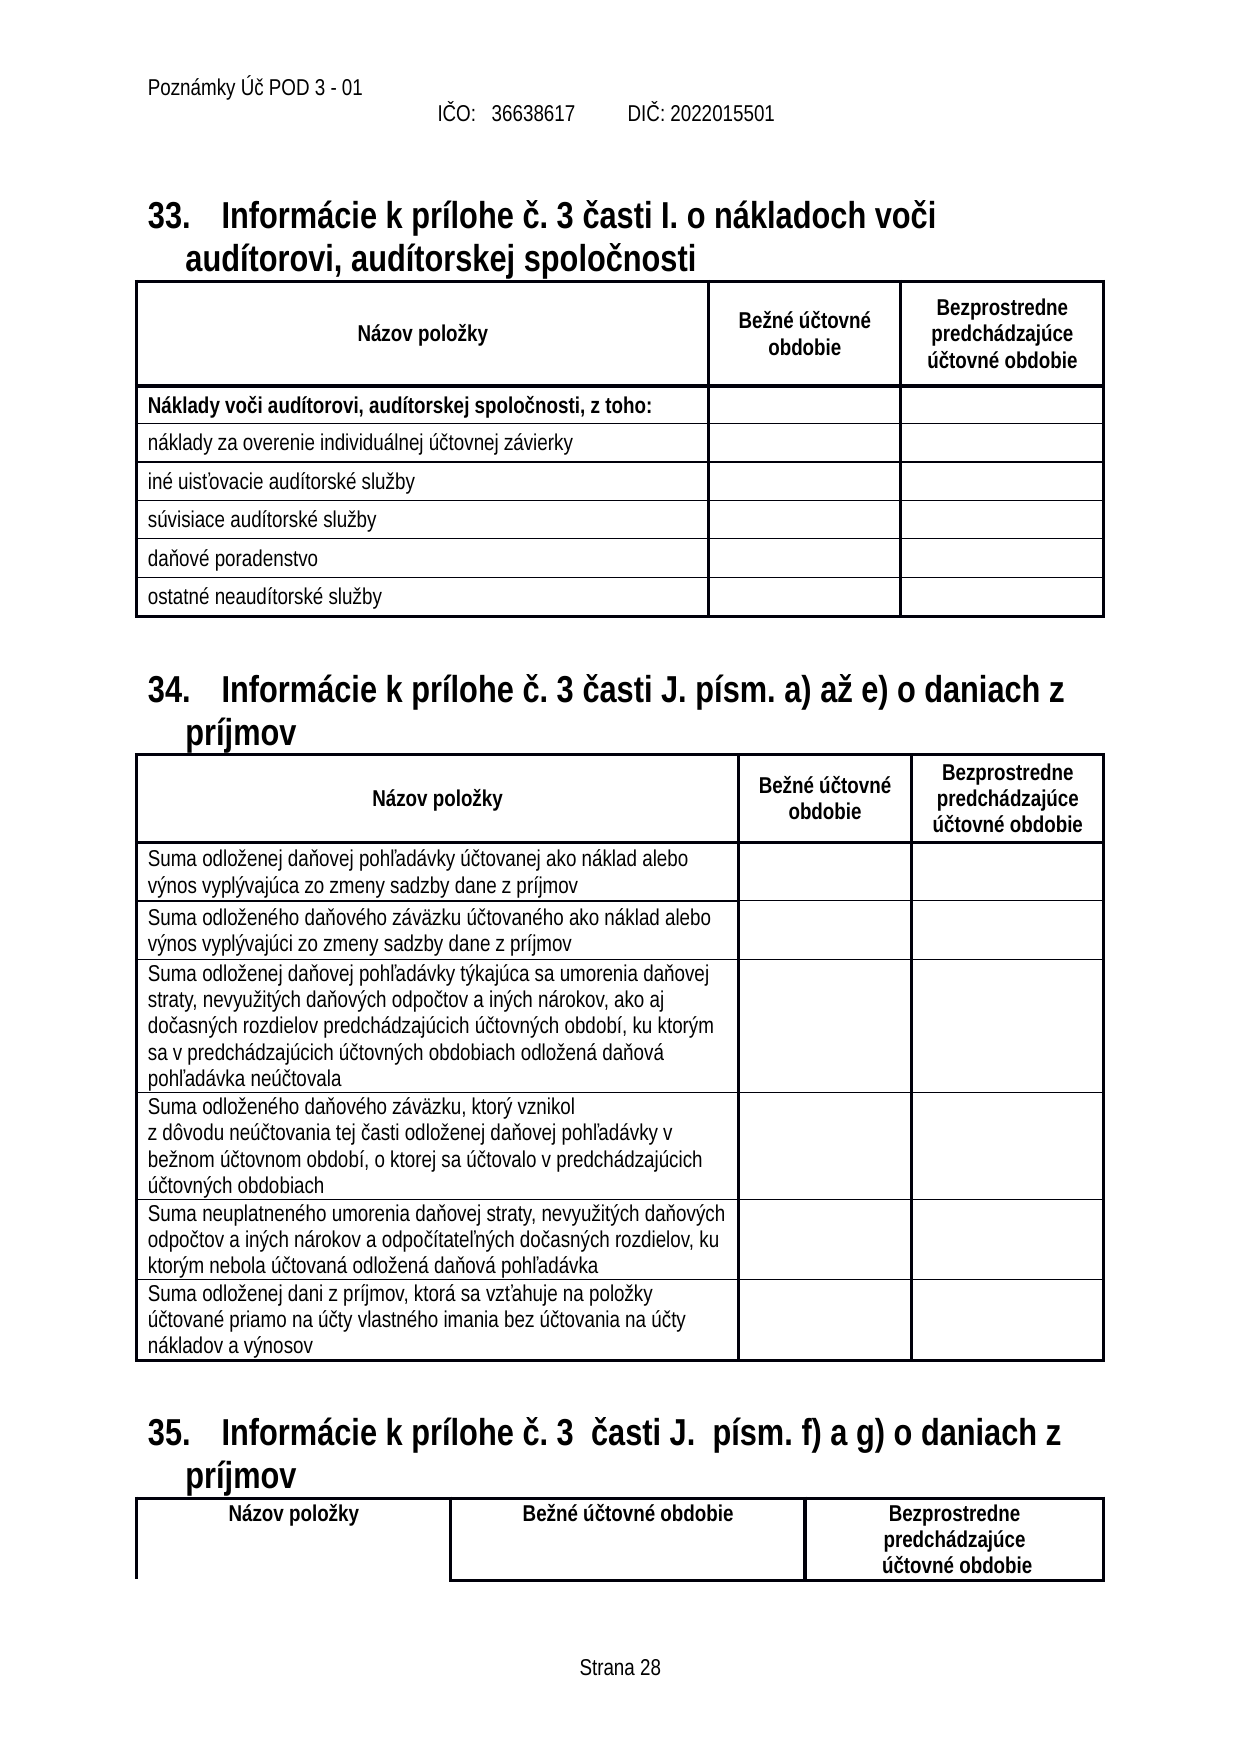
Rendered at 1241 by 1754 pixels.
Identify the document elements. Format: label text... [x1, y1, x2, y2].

table_cell [740, 901, 910, 959]
table_header Názov položky [138, 756, 737, 841]
table_cell [710, 388, 899, 423]
table_cell [913, 844, 1102, 899]
title Informácie k prílohe č. 3 časti J. písm. a) až e) o daniach z príjmov [148, 667, 1092, 753]
table_cell [740, 960, 910, 1091]
table_cell [710, 424, 899, 461]
table_cell [913, 1200, 1102, 1278]
table_header Názov položky [138, 1500, 449, 1579]
table_cell Suma odloženej daňovej pohľadávky účtovanej ako náklad alebo výnos vyplývajúca zo zmeny sadzby dane z príjmov [138, 844, 737, 899]
table_cell [710, 501, 899, 538]
table_cell Suma odloženého daňového záväzku, ktorý vznikol z dôvodu neúčtovania tej časti odloženej daňovej pohľadávky v bežnom účtovnom období, o ktorej sa účtovalo v predchádzajúcich účtovných obdobiach [138, 1093, 737, 1198]
table_cell náklady za overenie individuálnej účtovnej závierky [138, 424, 707, 461]
table_header Bežné účtovné obdobie [710, 283, 899, 384]
table_cell Suma neuplatneného umorenia daňovej straty, nevyužitých daňových odpočtov a iných nárokov a odpočítateľných dočasných rozdielov, ku ktorým nebola účtovaná odložená daňová pohľadávka [138, 1200, 737, 1278]
table_cell Suma odloženého daňového záväzku účtovaného ako náklad alebo výnos vyplývajúci zo zmeny sadzby dane z príjmov [138, 902, 737, 959]
table_cell [913, 1093, 1102, 1198]
table_cell [902, 578, 1102, 615]
table_cell [902, 388, 1102, 423]
table_header Bežné účtovné obdobie [452, 1500, 803, 1579]
table_header Názov položky [138, 283, 707, 384]
table_cell [913, 1280, 1102, 1359]
table_cell [740, 1093, 910, 1198]
title Informácie k prílohe č. 3 časti I. o nákladoch voči audítorovi, audítorskej spoločnosti [148, 194, 1092, 280]
table_cell [710, 463, 899, 500]
table_cell [913, 960, 1102, 1091]
table_header Bezprostredne predchádzajúce účtovné obdobie [913, 756, 1102, 841]
table_header Bežné účtovné obdobie [740, 756, 910, 841]
table_cell [710, 578, 899, 615]
table_cell Suma odloženej daňovej pohľadávky týkajúca sa umorenia daňovej straty, nevyužitých daňových odpočtov a iných nárokov, ako aj dočasných rozdielov predchádzajúcich účtovných období, ku ktorým sa v predchádzajúcich účtovných obdobiach odložená daňová pohľadávka neúčtovala [138, 960, 737, 1091]
table_cell ostatné neaudítorské služby [138, 578, 707, 615]
table_cell [902, 501, 1102, 538]
table_cell súvisiace audítorské služby [138, 501, 707, 538]
table_cell [740, 844, 910, 899]
table_header Bezprostredne predchádzajúce účtovné obdobie [807, 1500, 1102, 1579]
table_cell iné uisťovacie audítorské služby [138, 463, 707, 500]
table_cell [913, 901, 1102, 959]
table_cell [740, 1280, 910, 1359]
table_cell [740, 1200, 910, 1278]
table_cell [902, 539, 1102, 577]
table_cell daňové poradenstvo [138, 539, 707, 577]
table_cell [902, 463, 1102, 500]
table_cell [710, 539, 899, 577]
table_cell [902, 424, 1102, 461]
table_cell Náklady voči audítorovi, audítorskej spoločnosti, z toho: [138, 388, 707, 423]
table_cell Suma odloženej dani z príjmov, ktorá sa vzťahuje na položky účtované priamo na účty vlastného imania bez účtovania na účty nákladov a výnosov [138, 1280, 737, 1359]
title Informácie k prílohe č. 3 časti J. písm. f) a g) o daniach z príjmov [148, 1411, 1092, 1497]
table_header Bezprostredne predchádzajúce účtovné obdobie [902, 283, 1102, 384]
